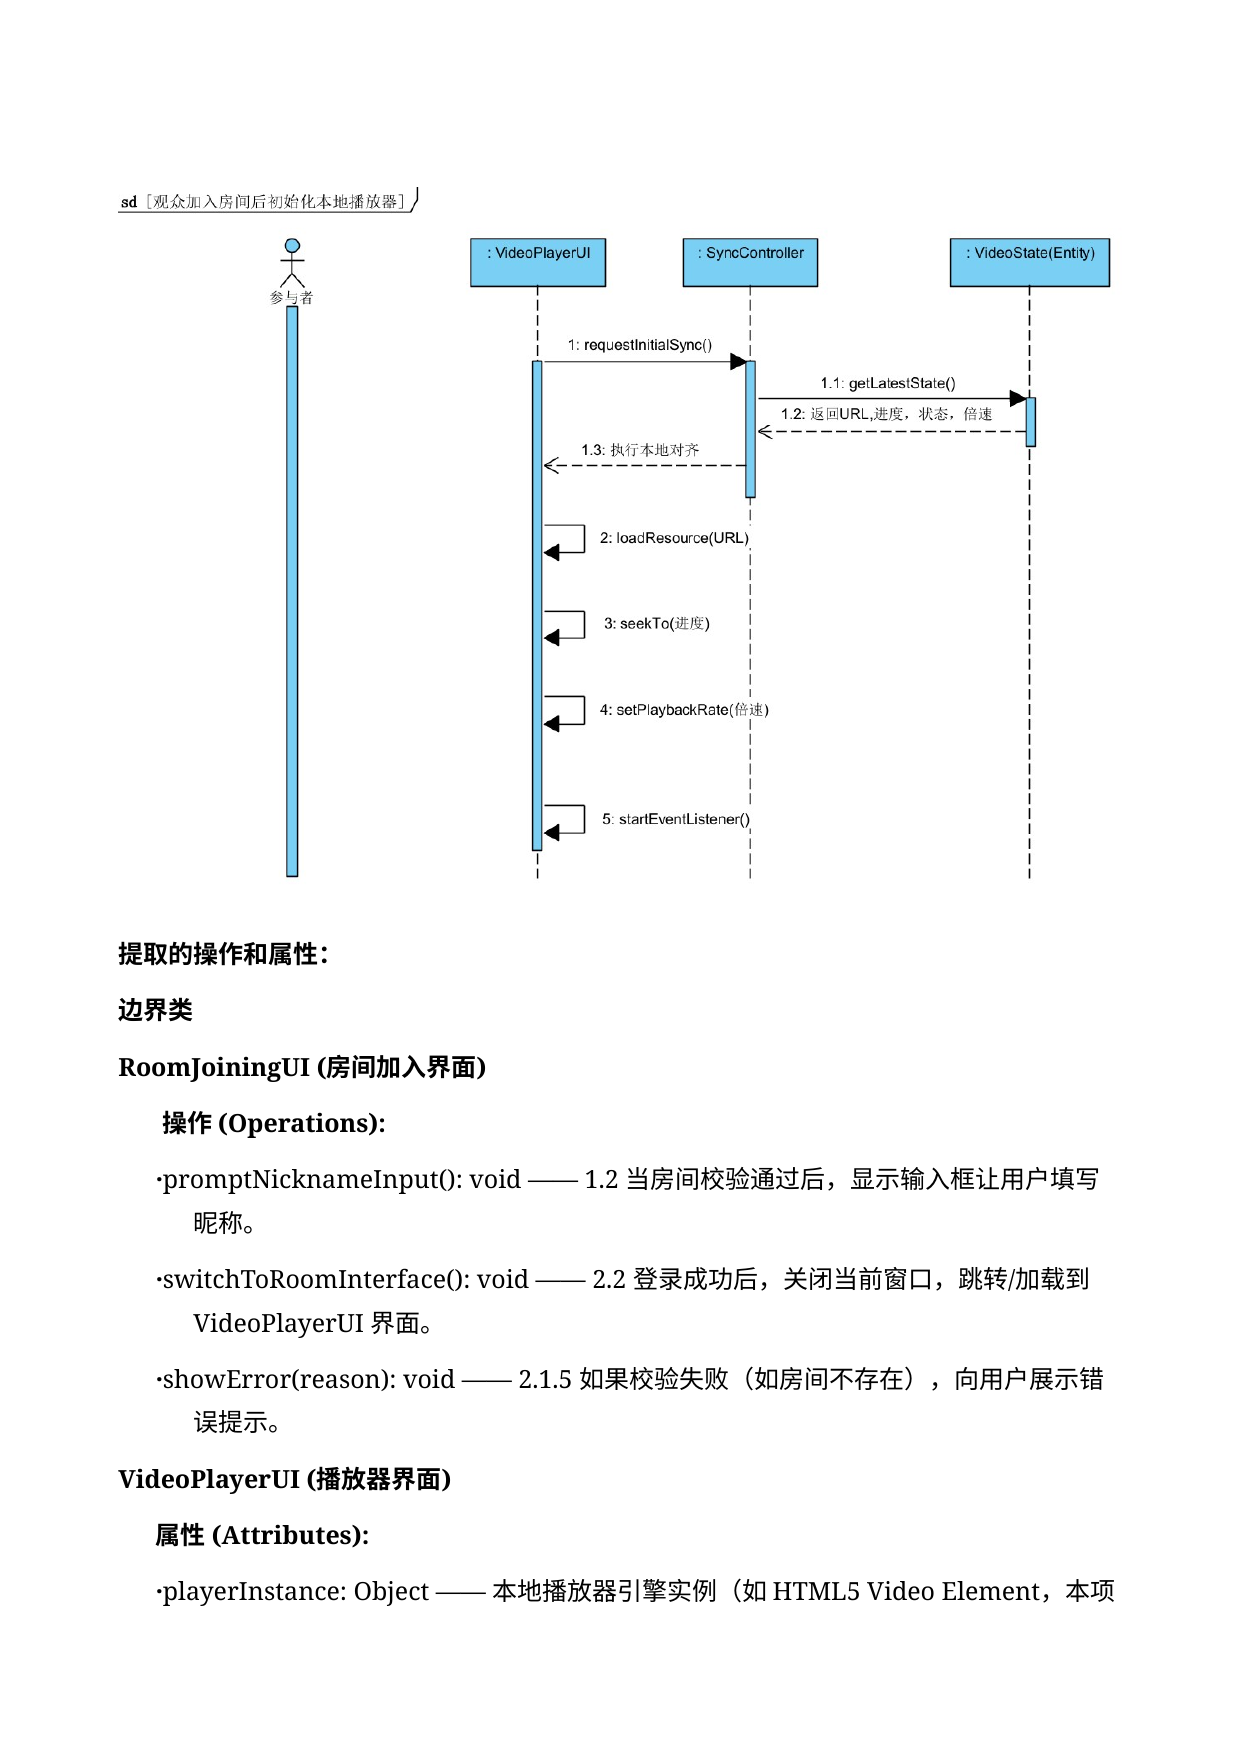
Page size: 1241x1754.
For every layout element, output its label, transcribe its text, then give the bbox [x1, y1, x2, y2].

list 提取的操作和属性： [118, 934, 1122, 971]
list ·switchToRoomInterface(): void —— 2.2 登录成功后，关闭当前窗口，跳转/加载到 VideoPlayerUI 界面。 [156, 1259, 1122, 1339]
list 边界类 [118, 991, 1122, 1027]
list 操作 (Operations): [118, 1103, 1122, 1140]
list ·promptNicknameInput(): void —— 1.2 当房间校验通过后，显示输入框让用户填写昵称。 [156, 1160, 1122, 1239]
list VideoPlayerUI (播放器界面) [118, 1459, 1122, 1495]
list ·showError(reason): void —— 2.1.5 如果校验失败（如房间不存在），向用户展示错误提示。 [156, 1359, 1122, 1439]
picture [118, 187, 1123, 900]
list RoomJoiningUI (房间加入界面) [118, 1047, 1122, 1083]
list 属性 (Attributes): [156, 1516, 1122, 1552]
list ·playerInstance: Object —— 本地播放器引擎实例（如HTML5 Video Element，本项 [156, 1572, 1122, 1608]
